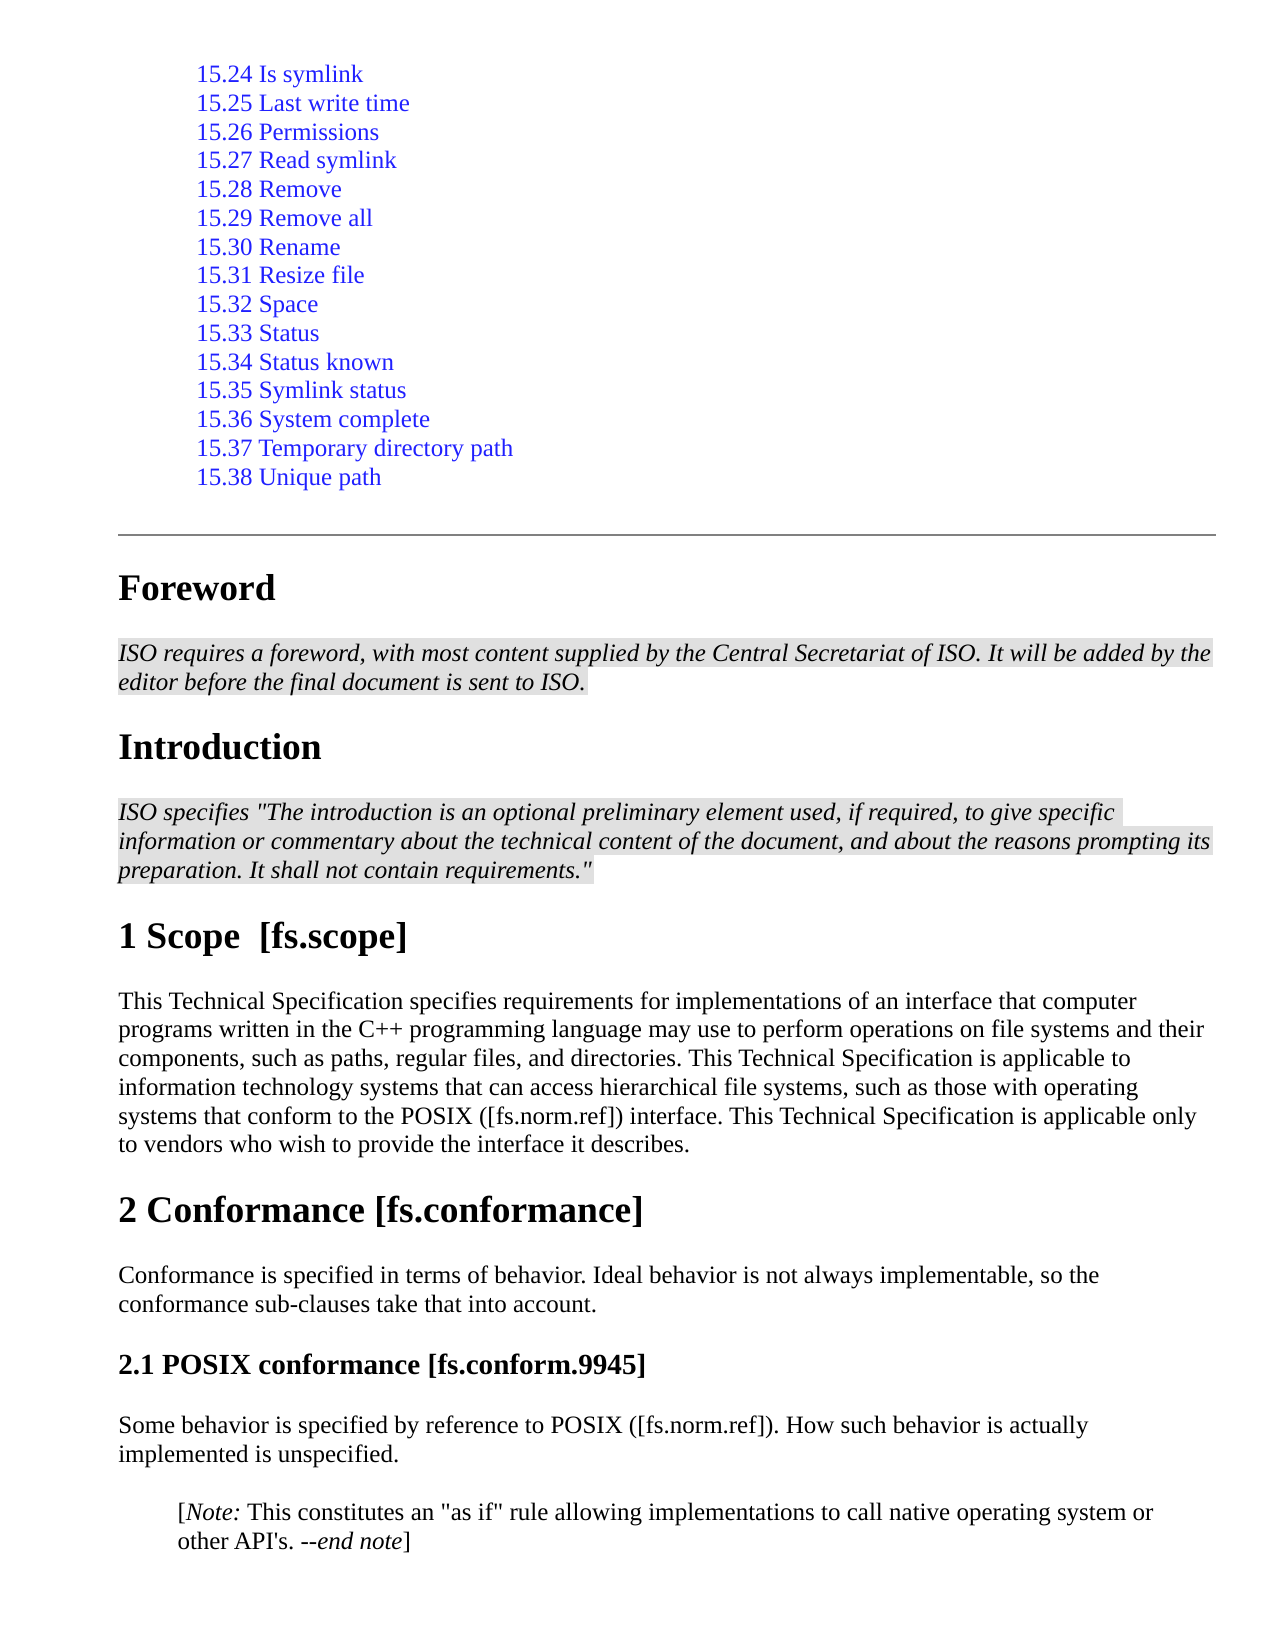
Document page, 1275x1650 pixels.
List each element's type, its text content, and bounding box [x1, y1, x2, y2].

text ISO requires a foreword, with most content supplied by the Central Secretariat of ISO. It will be added by the editor before the final document is sent to ISO. [118, 638, 1216, 695]
text 15.24 Is symlink 15.25 Last write time 15.26 Permissions 15.27 Read symlink 15.28 Remove 15.29 Remove all 15.30 Rename 15.31 Resize file 15.32 Space 15.33 Status 15.34 Status known 15.35 Symlink status 15.36 System complete 15.37 Temporary directory path 15.38 Unique path [177, 59, 1157, 490]
text This Technical Specification specifies requirements for implementations of an interface that computer programs written in the C++ programming language may use to perform operations on file systems and their components, such as paths, regular files, and directories. This Technical Specification is applicable to information technology systems that can access hierarchical file systems, such as those with operating systems that conform to the POSIX ([fs.norm.ref]) interface. This Technical Specification is applicable only to vendors who wish to provide the interface it describes. [118, 986, 1216, 1158]
text Conformance is specified in terms of behavior. Ideal behavior is not always implementable, so the conformance sub-clauses take that into account. [118, 1260, 1216, 1318]
subtitle Introduction [118, 725, 1216, 768]
text ISO specifies "The introduction is an optional preliminary element used, if required, to give specific information or commentary about the technical content of the document, and about the reasons prompting its preparation. It shall not contain requirements." [118, 797, 1216, 884]
subtitle 1 Scope [fs.scope] [118, 913, 1216, 956]
text Some behavior is specified by reference to POSIX ([fs.norm.ref]). How such behavior is actually implemented is unspecified. [118, 1410, 1216, 1468]
subtitle 2 Conformance [fs.conformance] [118, 1188, 1216, 1231]
text [Note: This constitutes an "as if" rule allowing implementations to call native operating system or other API's. --end note] [177, 1497, 1157, 1555]
subtitle 2.1 POSIX conformance [fs.conform.9945] [118, 1347, 1216, 1381]
subtitle Foreword [118, 565, 1216, 608]
